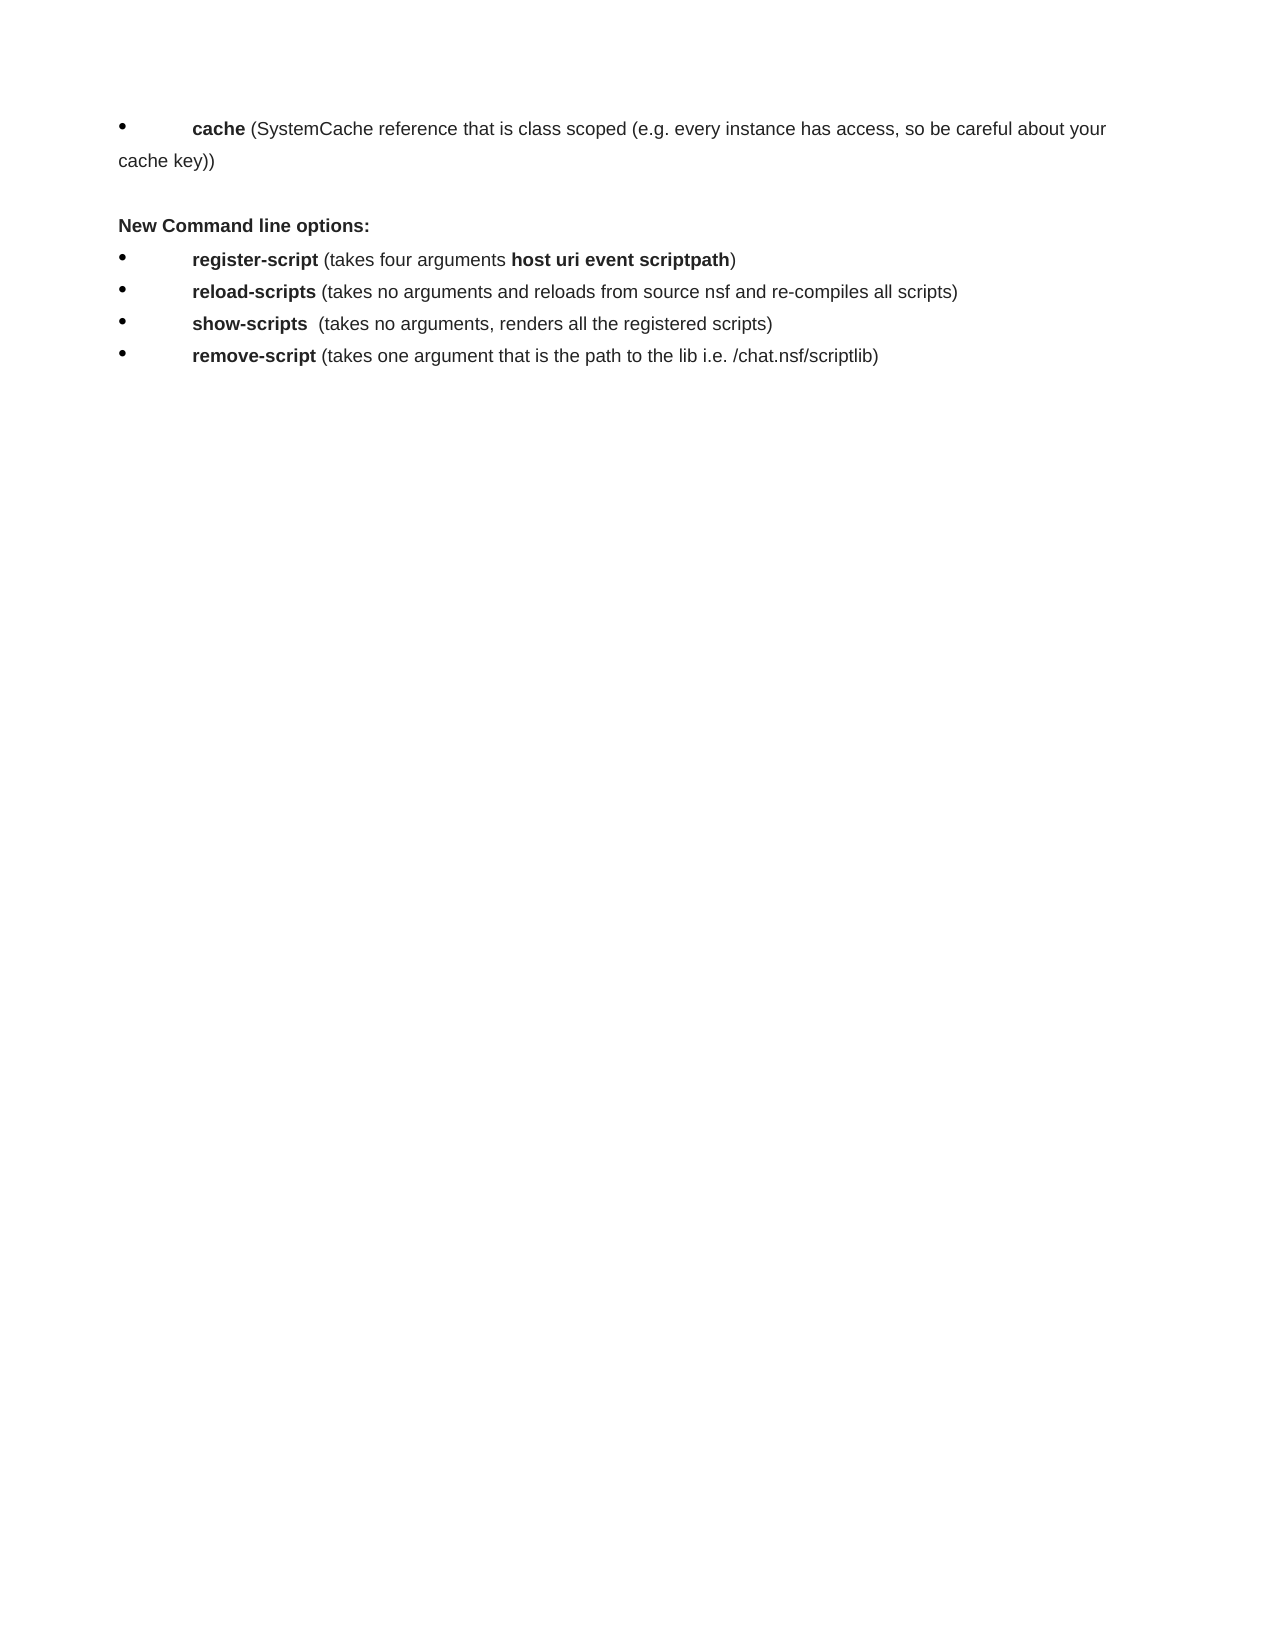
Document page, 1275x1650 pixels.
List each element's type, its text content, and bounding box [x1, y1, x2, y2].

text New Command line options: [118, 192, 1157, 236]
list remove-script (takes one argument that is the path to the lib i.e. /chat.nsf/scriptlib) [118, 345, 1157, 368]
list reload-scripts (takes no arguments and reloads from source nsf and re-compiles all scripts) [118, 281, 1157, 304]
list register-script (takes four arguments host uri event scriptpath) [118, 248, 1157, 272]
list cache (SystemCache reference that is class scoped (e.g. every instance has access, so be careful about your cache key)) [118, 118, 1157, 171]
list show-scripts (takes no arguments, renders all the registered scripts) [118, 313, 1157, 336]
